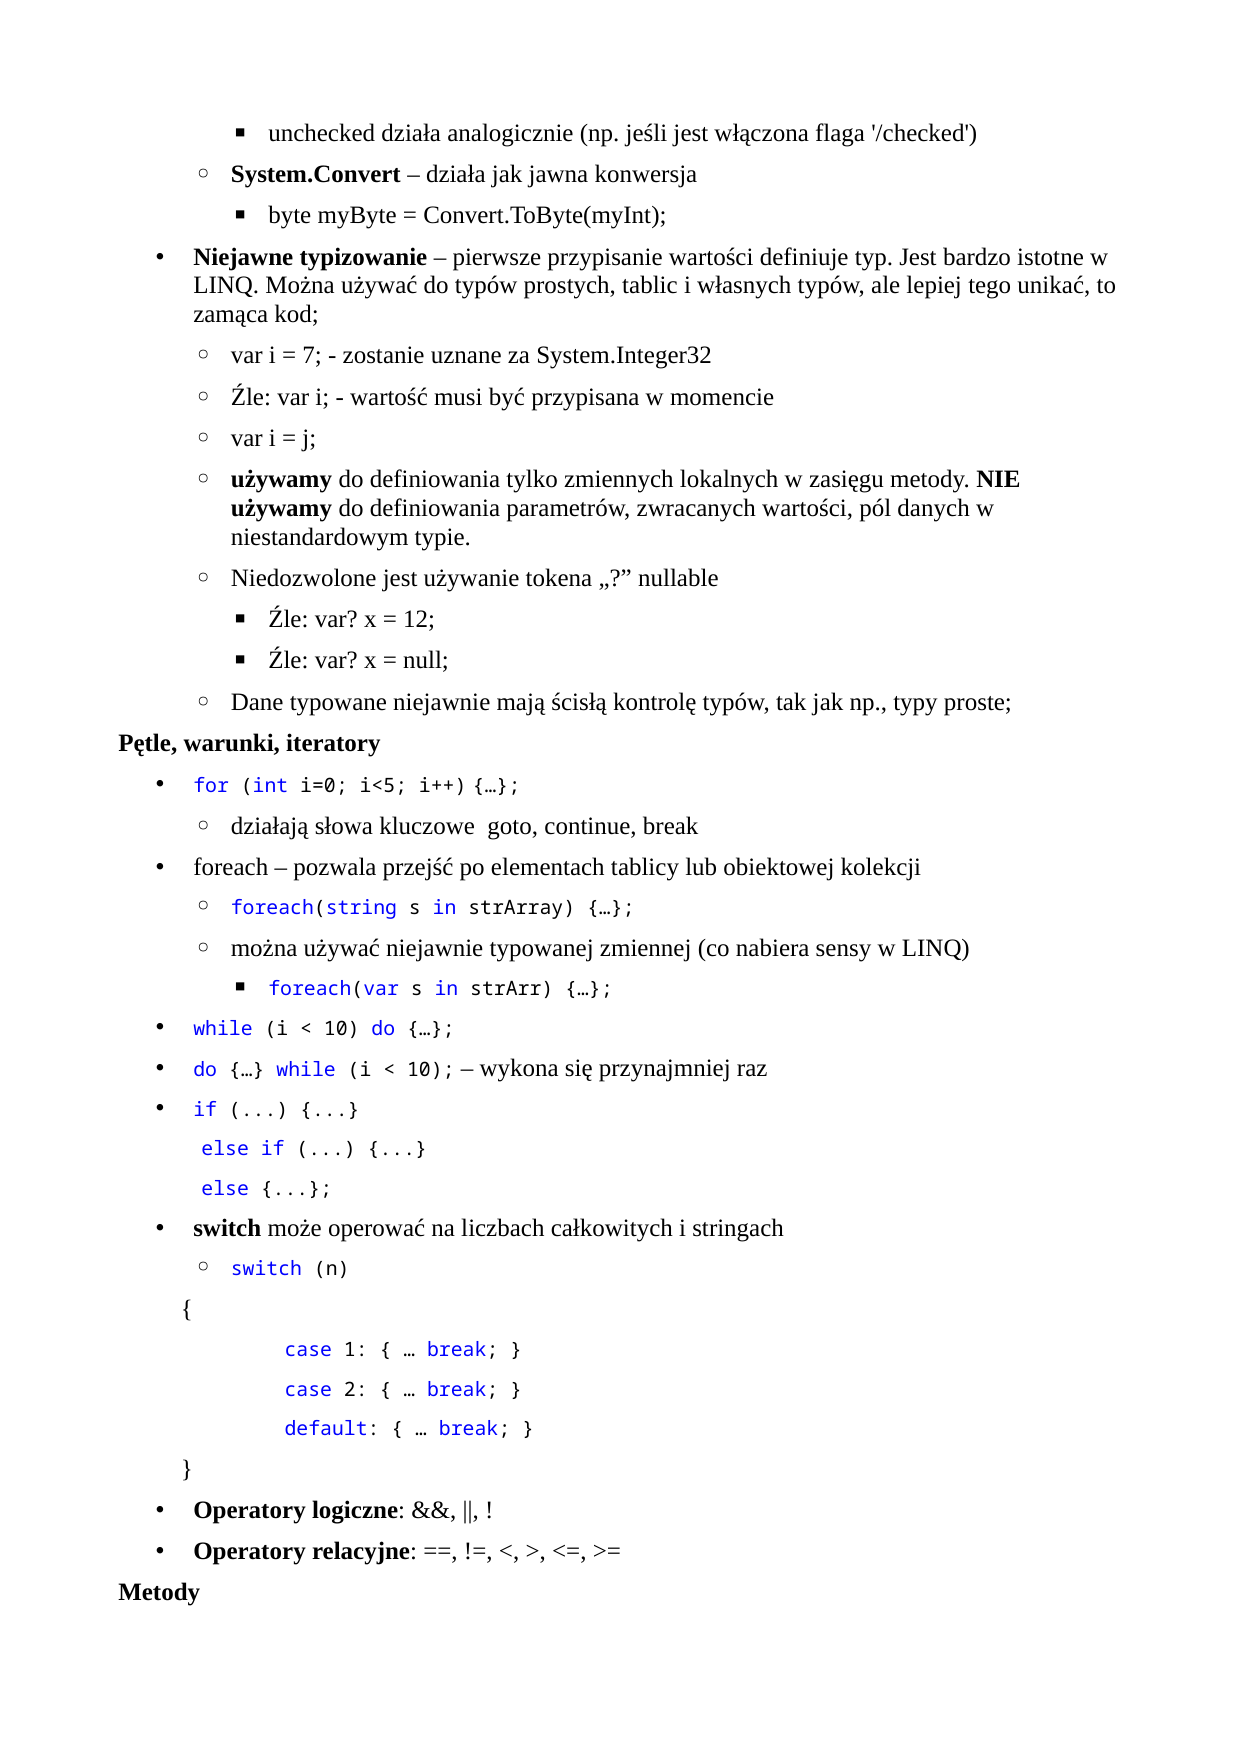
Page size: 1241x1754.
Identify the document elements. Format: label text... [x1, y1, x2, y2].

text Metody [118, 1577, 1122, 1606]
list while (i < 10) do {…}; [156, 1014, 1122, 1041]
list foreach(var s in strArr) {…}; [231, 974, 1122, 1001]
list for (int i=0; i<5; i++) {…}; [156, 769, 1122, 798]
list używamy do definiowania tylko zmiennych lokalnych w zasięgu metody. NIE używamy do definiowania parametrów, zwracanych wartości, pól danych w niestandardowym typie. [193, 464, 1122, 551]
text } [118, 1454, 1122, 1482]
list można używać niejawnie typowanej zmiennej (co nabiera sensy w LINQ) [193, 933, 1122, 962]
list System.Convert – działa jak jawna konwersja [193, 159, 1122, 188]
text Pętle, warunki, iteratory [118, 728, 1122, 757]
list działają słowa kluczowe goto, continue, break [193, 811, 1122, 840]
list byte myByte = Convert.ToByte(myInt); [231, 201, 1122, 229]
list do {…} while (i < 10); – wykona się przynajmniej raz [156, 1053, 1122, 1082]
list Dane typowane niejawnie mają ścisłą kontrolę typów, tak jak np., typy proste; [193, 687, 1122, 716]
list if (...) {...} [156, 1095, 1122, 1122]
list Źle: var i; - wartość musi być przypisana w momencie [193, 382, 1122, 411]
list switch może operować na liczbach całkowitych i stringach [156, 1213, 1122, 1242]
list unchecked działa analogicznie (np. jeśli jest włączona flaga '/checked') [231, 118, 1122, 147]
list Źle: var? x = null; [231, 646, 1122, 674]
text else {...}; [118, 1174, 1122, 1201]
list var i = j; [193, 423, 1122, 452]
list Niedozwolone jest używanie tokena „?” nullable [193, 563, 1122, 592]
text else if (...) {...} [118, 1134, 1122, 1161]
text { [118, 1294, 1122, 1323]
list Niejawne typizowanie – pierwsze przypisanie wartości definiuje typ. Jest bardzo istotne w LINQ. Można używać do typów prostych, tablic i własnych typów, ale lepiej tego unikać, to zamąca kod; [156, 242, 1122, 328]
list Źle: var? x = 12; [231, 604, 1122, 633]
text default: { … break; } [118, 1414, 1122, 1441]
text case 1: { … break; } [118, 1335, 1122, 1362]
text case 2: { … break; } [118, 1375, 1122, 1402]
list foreach – pozwala przejść po elementach tablicy lub obiektowej kolekcji [156, 852, 1122, 881]
list var i = 7; - zostanie uznane za System.Integer32 [193, 341, 1122, 369]
list switch (n) [193, 1254, 1122, 1282]
list foreach(string s in strArray) {…}; [193, 893, 1122, 921]
list Operatory logiczne: &&, ||, ! [156, 1495, 1122, 1524]
list Operatory relacyjne: ==, !=, <, >, <=, >= [156, 1536, 1122, 1565]
